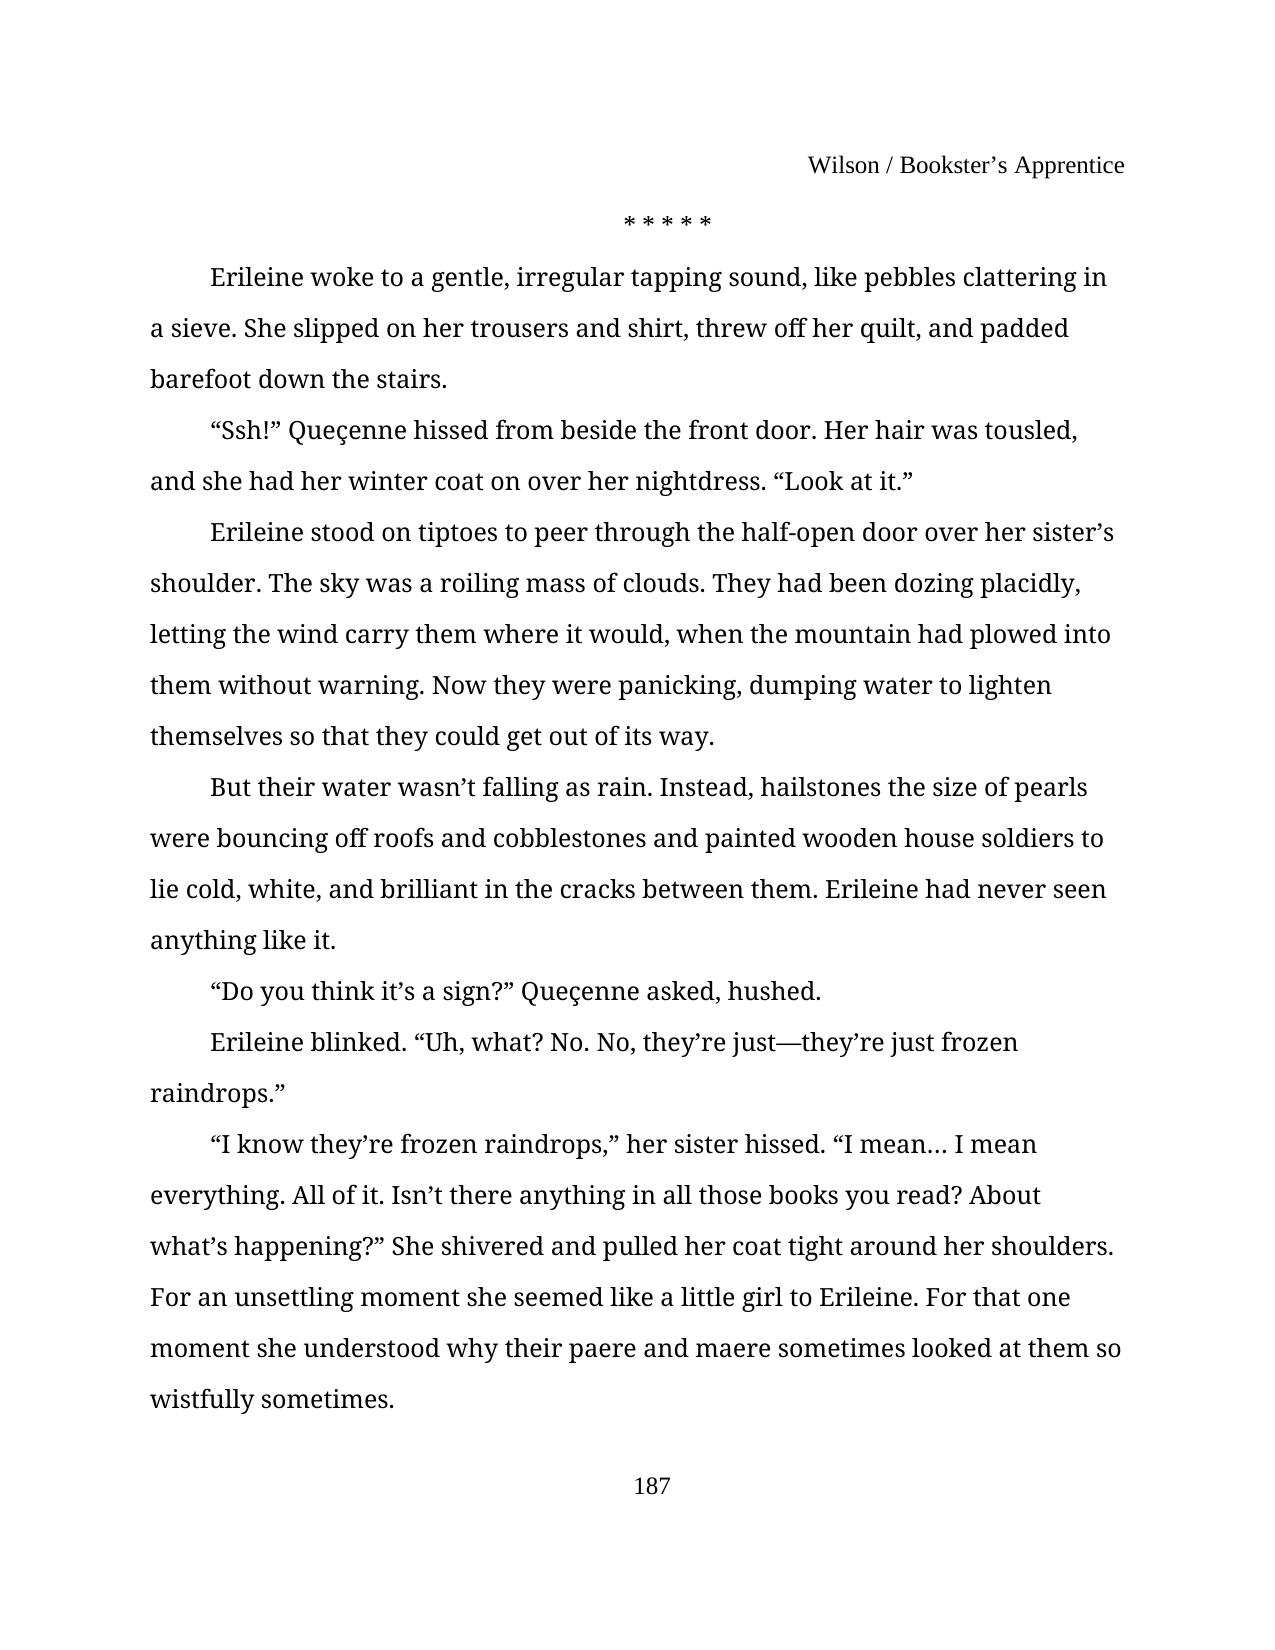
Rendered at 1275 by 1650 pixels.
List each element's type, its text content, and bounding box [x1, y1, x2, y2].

text Erileine woke to a gentle, irregular tapping sound, like pebbles clattering in a sieve. She slipped on her trousers and shirt, threw off her quilt, and padded barefoot down the stairs. [150, 259, 1125, 395]
text * * * * * [150, 208, 1125, 242]
text Erileine stood on tiptoes to peer through the half-open door over her sister’s shoulder. The sky was a roiling mass of clouds. They had been dozing placidly, letting the wind carry them where it would, when the mountain had plowed into them without warning. Now they were panicking, dumping water to lighten themselves so that they could get out of its way. [150, 514, 1125, 753]
text But their water wasn’t falling as rain. Instead, hailstones the size of pearls were bouncing off roofs and cobblestones and painted wooden house soldiers to lie cold, white, and brilliant in the cracks between them. Erileine had never seen anything like it. [150, 770, 1125, 957]
text “Do you think it’s a sign?” Queçenne asked, hushed. [150, 974, 1125, 1008]
text Erileine blinked. “Uh, what? No. No, they’re just—they’re just frozen raindrops.” [150, 1025, 1125, 1110]
text “Ssh!” Queçenne hissed from beside the front door. Her hair was tousled, and she had her winter coat on over her nightdress. “Look at it.” [150, 412, 1125, 497]
text “I know they’re frozen raindrops,” her sister hissed. “I mean… I mean everything. All of it. Isn’t there anything in all those books you read? About what’s happening?” She shivered and pulled her coat tight around her shoulders. For an unsettling moment she seemed like a little girl to Erileine. For that one moment she understood why their paere and maere sometimes looked at them so wistfully sometimes. [150, 1127, 1125, 1416]
